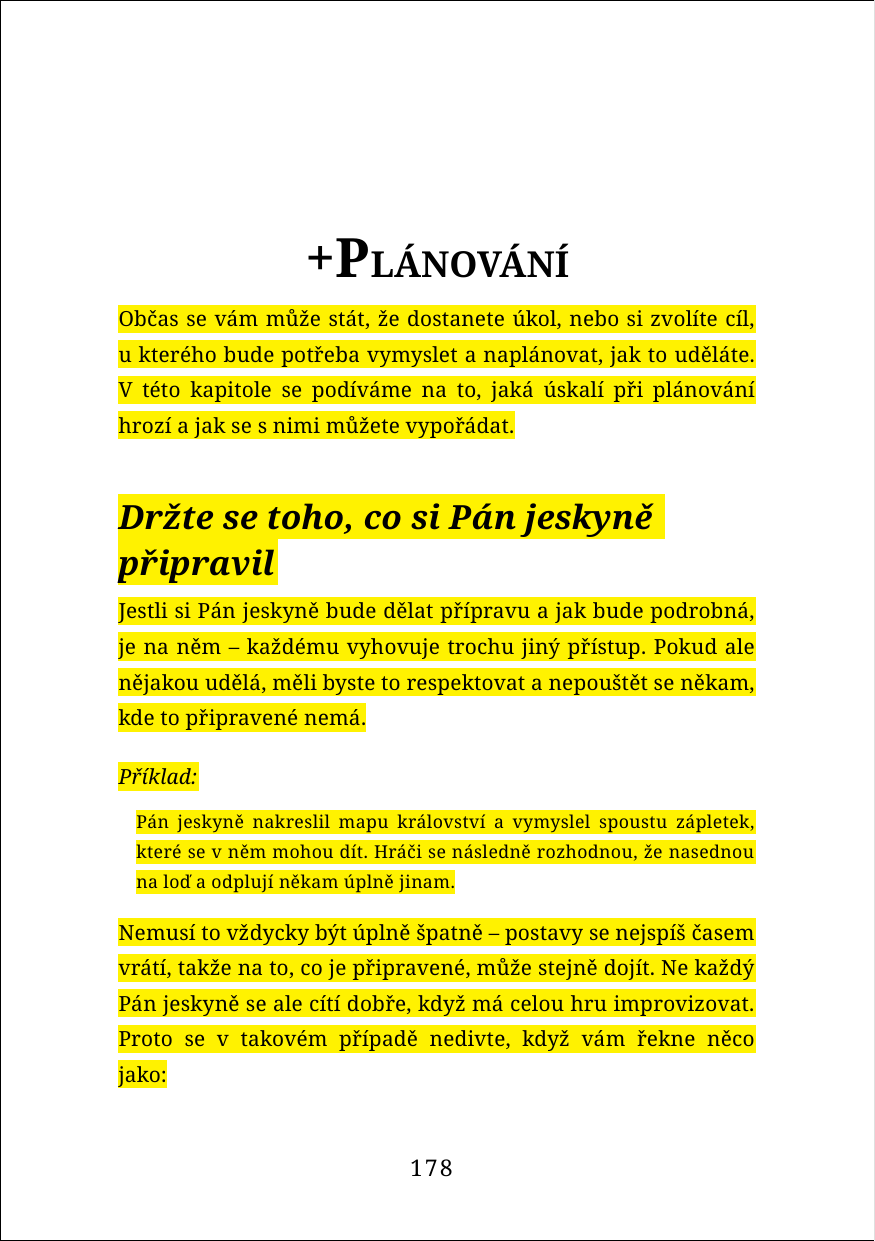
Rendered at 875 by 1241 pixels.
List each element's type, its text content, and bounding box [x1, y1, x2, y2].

text Jestli si Pán jeskyně bude dělat přípravu a jak bude podrobná, je na něm – každému vyhovuje trochu jiný přístup. Pokud ale nějakou udělá, měli byste to respektovat a nepouštět se někam, kde to připravené nemá. [118, 597, 756, 732]
subtitle +Plánování [118, 219, 756, 293]
subtitle Držte se toho, co si Pán jeskyně připravil [118, 494, 756, 585]
text Občas se vám může stát, že dostanete úkol, nebo si zvolíte cíl, u kterého bude potřeba vymyslet a naplánovat, jak to uděláte. V této kapitole se podíváme na to, jaká úskalí při plánování hrozí a jak se s nimi můžete vypořádat. [118, 304, 756, 439]
text Příklad: [118, 762, 756, 791]
text Nemusí to vždycky být úplně špatně – postavy se nejspíš časem vrátí, takže na to, co je připravené, může stejně dojít. Ne každý Pán jeskyně se ale cítí dobře, když má celou hru improvizovat. Proto se v takovém případě nedivte, když vám řekne něco jako: [118, 918, 756, 1088]
text Pán jeskyně nakreslil mapu království a vymyslel spoustu zápletek, které se v něm mohou dít. Hráči se následně rozhodnou, že nasednou na loď a odplují někam úplně jinam. [136, 809, 756, 894]
